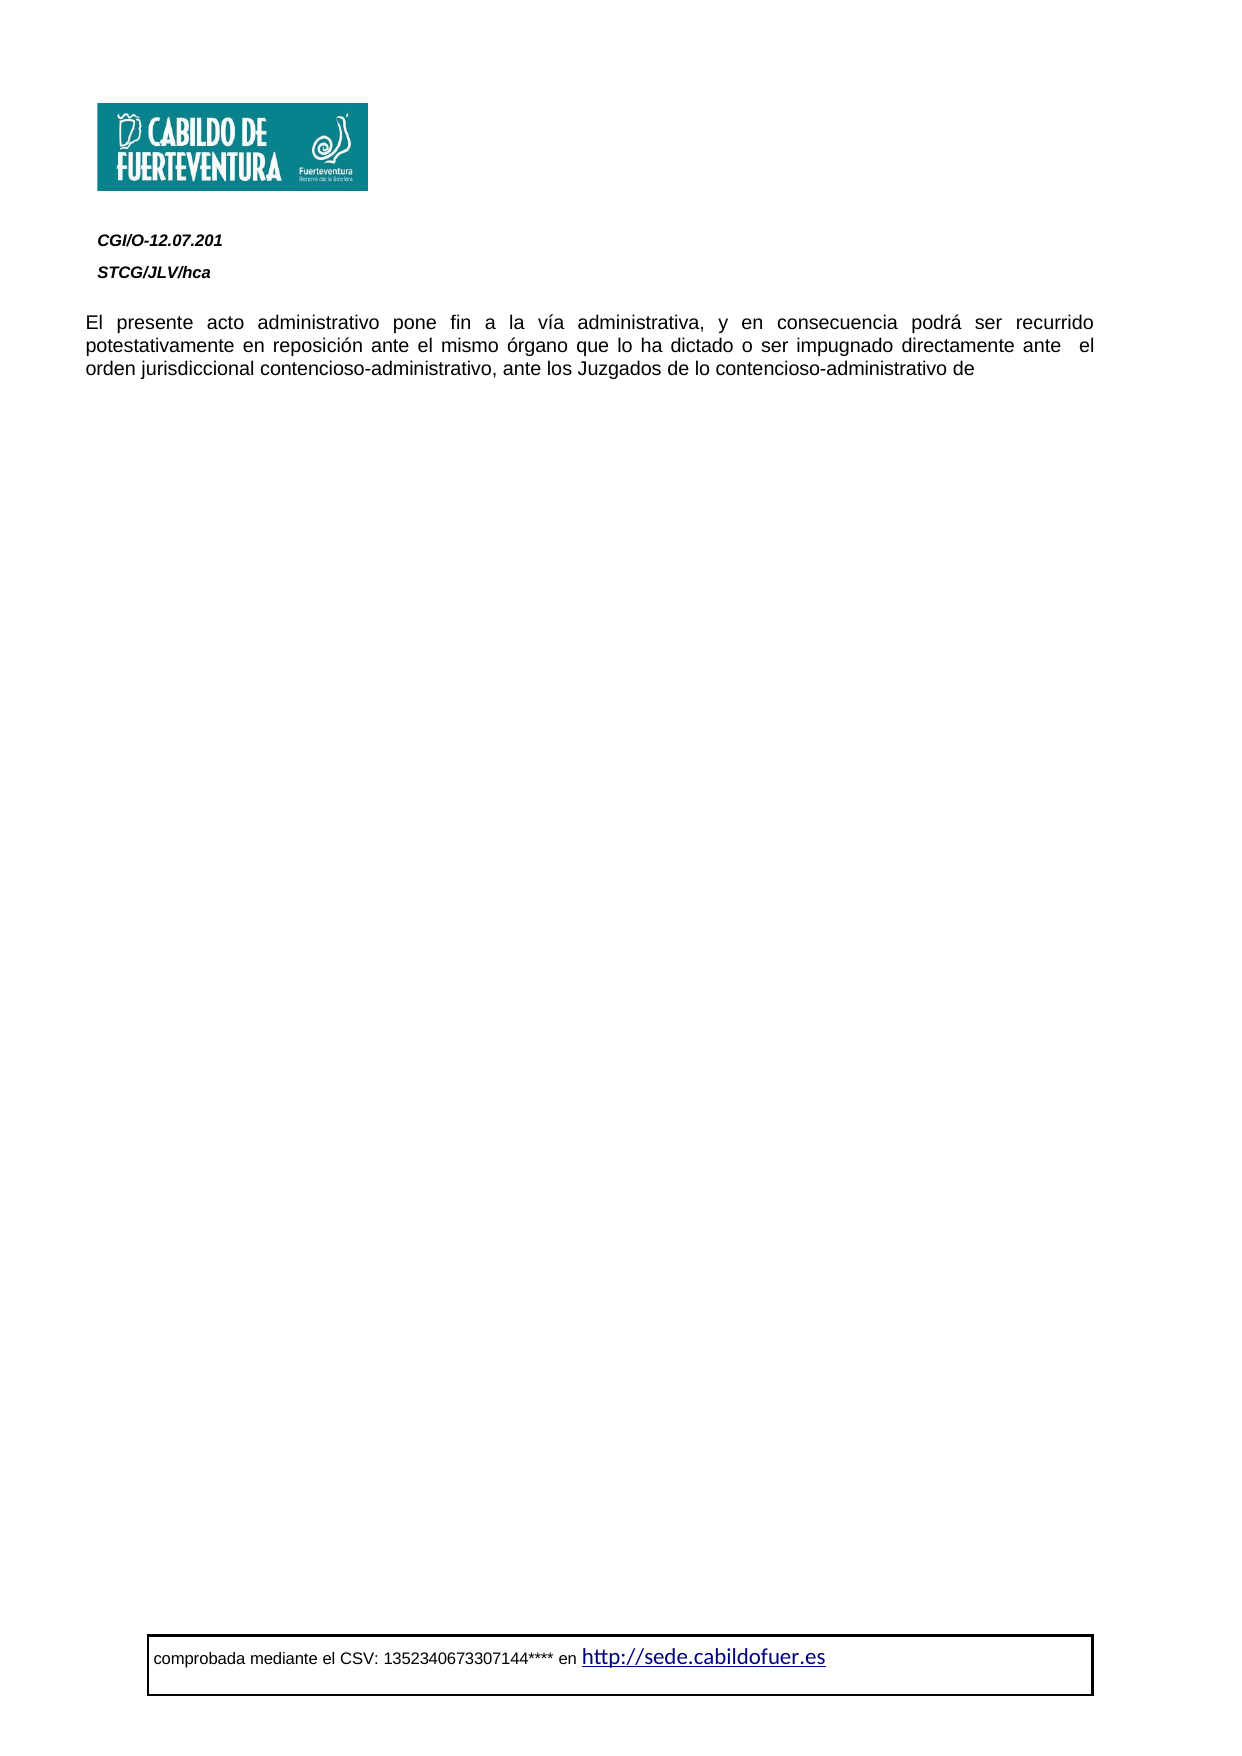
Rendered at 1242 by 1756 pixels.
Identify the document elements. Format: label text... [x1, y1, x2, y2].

text El presente acto administrativo pone fin a la vía administrativa, y en consecuencia podrá ser recurrido potestativamente en reposición ante el mismo órgano que lo ha dictado o ser impugnado directamente ante el orden jurisdiccional contencioso-administrativo, ante los Juzgados de lo contencioso-administrativo de [85, 311, 1094, 379]
